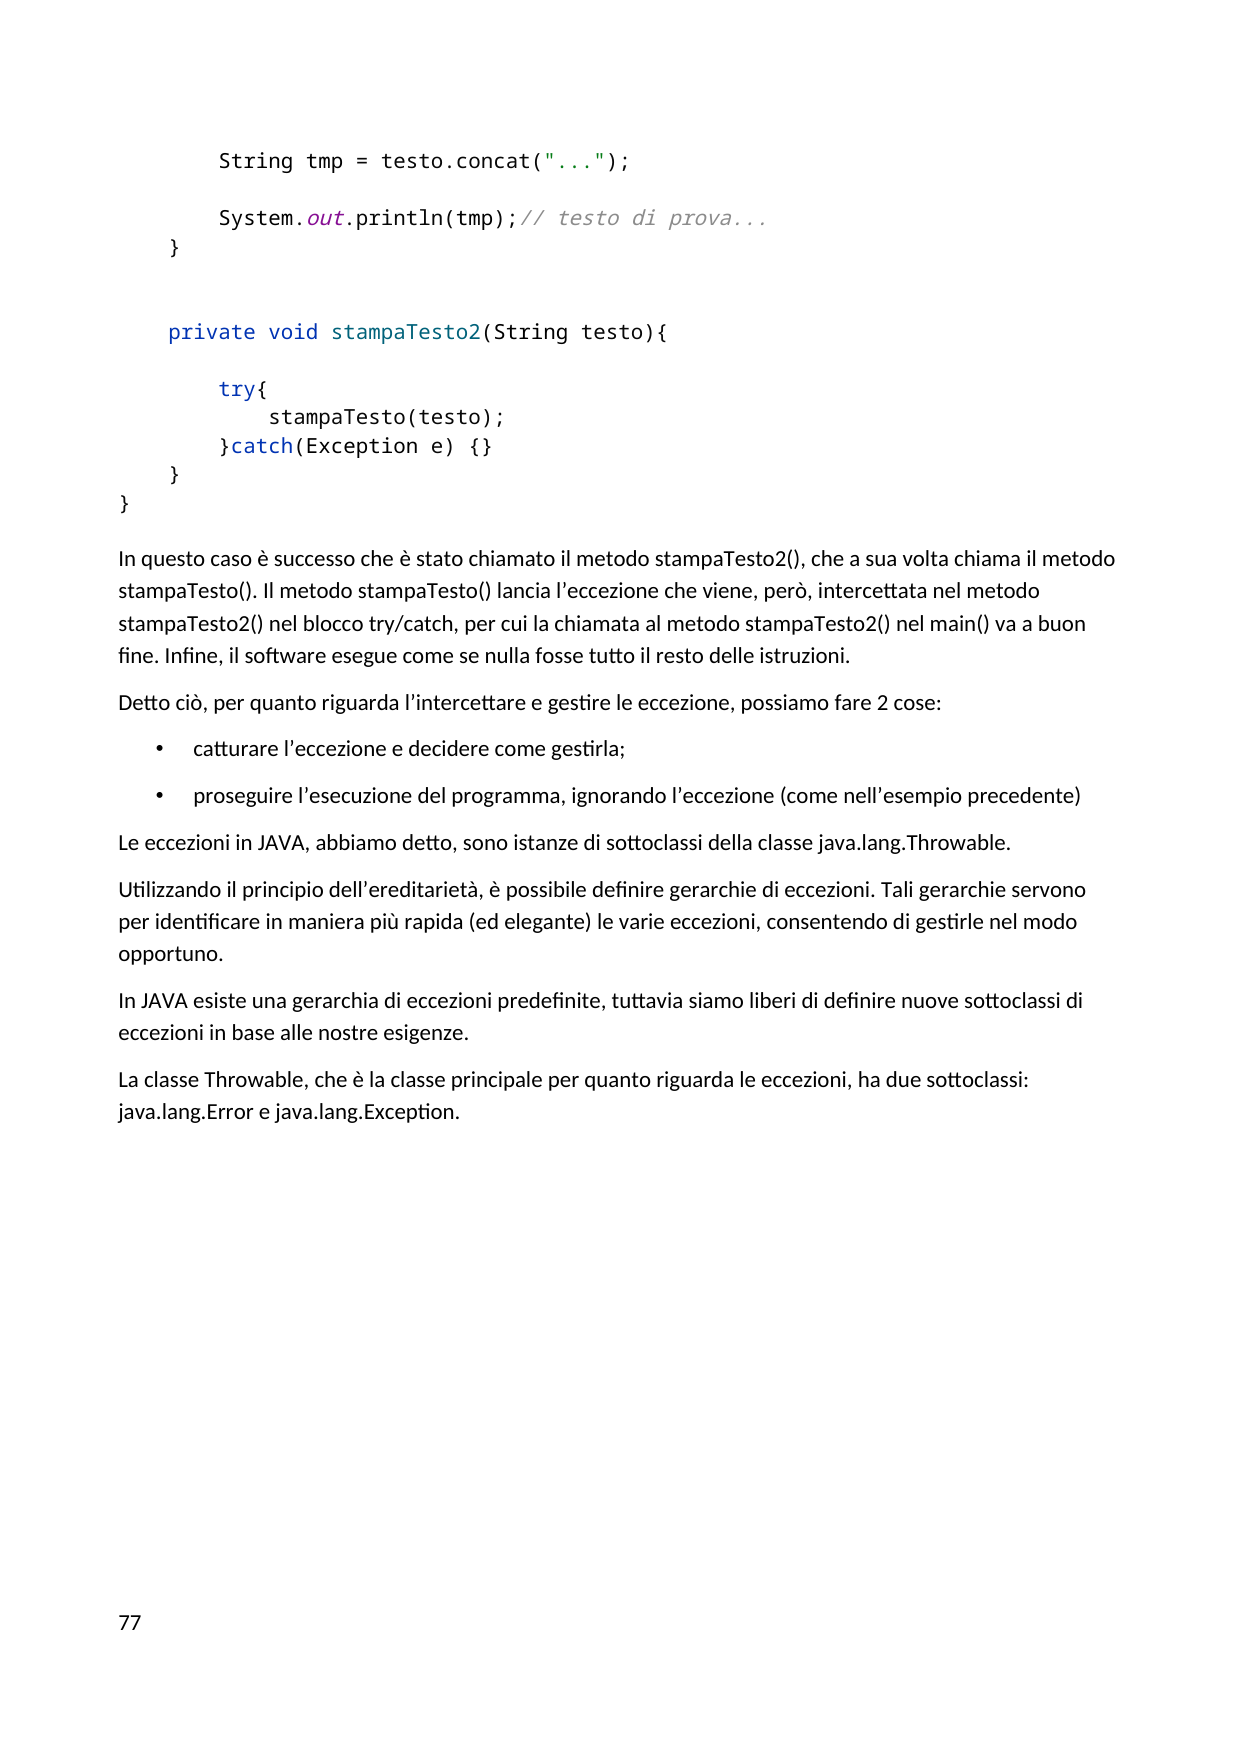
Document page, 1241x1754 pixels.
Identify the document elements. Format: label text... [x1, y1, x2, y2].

text Le eccezioni in JAVA, abbiamo detto, sono istanze di sottoclassi della classe java.lang.Throwable. [118, 828, 1122, 856]
text Utilizzando il principio dell’ereditarietà, è possibile definire gerarchie di eccezioni. Tali gerarchie servono per identificare in maniera più rapida (ed elegante) le varie eccezioni, consentendo di gestirle nel modo opportuno. [118, 875, 1122, 967]
text In questo caso è successo che è stato chiamato il metodo stampaTesto2(), che a sua volta chiama il metodo stampaTesto(). Il metodo stampaTesto() lancia l’eccezione che viene, però, intercettata nel metodo stampaTesto2() nel blocco try/catch, per cui la chiamata al metodo stampaTesto2() nel main() va a buon fine. Infine, il software esegue come se nulla fosse tutto il resto delle istruzioni. [118, 544, 1122, 669]
text String tmp = testo.concat("..."); System.out.println(tmp);// testo di prova... } [118, 118, 1122, 289]
text In JAVA esiste una gerarchia di eccezioni predefinite, tuttavia siamo liberi di definire nuove sottoclassi di eccezioni in base alle nostre esigenze. [118, 986, 1122, 1046]
list proseguire l’esecuzione del programma, ignorando l’eccezione (come nell’esempio precedente) [156, 781, 1122, 809]
text Detto ciò, per quanto riguarda l’intercettare e gestire le eccezione, possiamo fare 2 cose: [118, 688, 1122, 716]
text private void stampaTesto2(String testo){ [118, 289, 1122, 346]
text La classe Throwable, che è la classe principale per quanto riguarda le eccezioni, ha due sottoclassi: java.lang.Error e java.lang.Exception. [118, 1065, 1122, 1125]
text try{ stampaTesto(testo); }catch(Exception e) {} } } [118, 346, 1122, 516]
list catturare l’eccezione e decidere come gestirla; [156, 734, 1122, 762]
